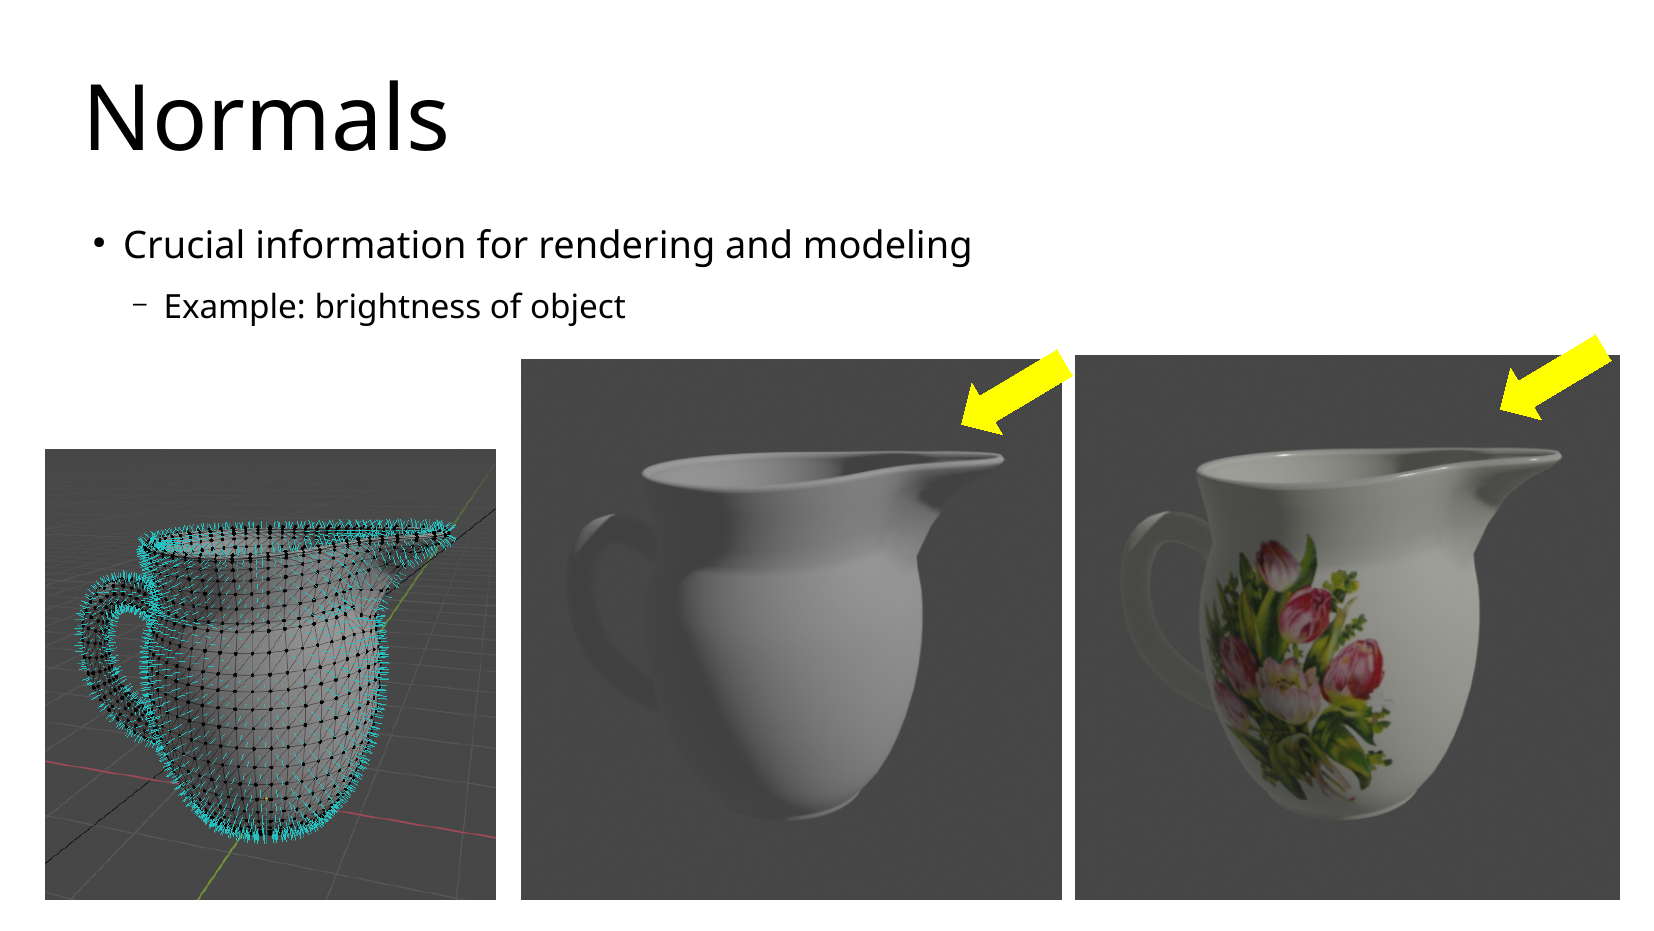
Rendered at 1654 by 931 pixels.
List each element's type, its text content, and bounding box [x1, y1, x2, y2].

list Crucial information for rendering and modeling Example: brightness of object [82, 217, 1571, 331]
title Normals [82, 37, 1571, 193]
picture [1075, 355, 1621, 901]
picture [521, 359, 1062, 901]
picture [45, 449, 496, 901]
text_box [1500, 334, 1612, 420]
text_box [961, 349, 1073, 435]
